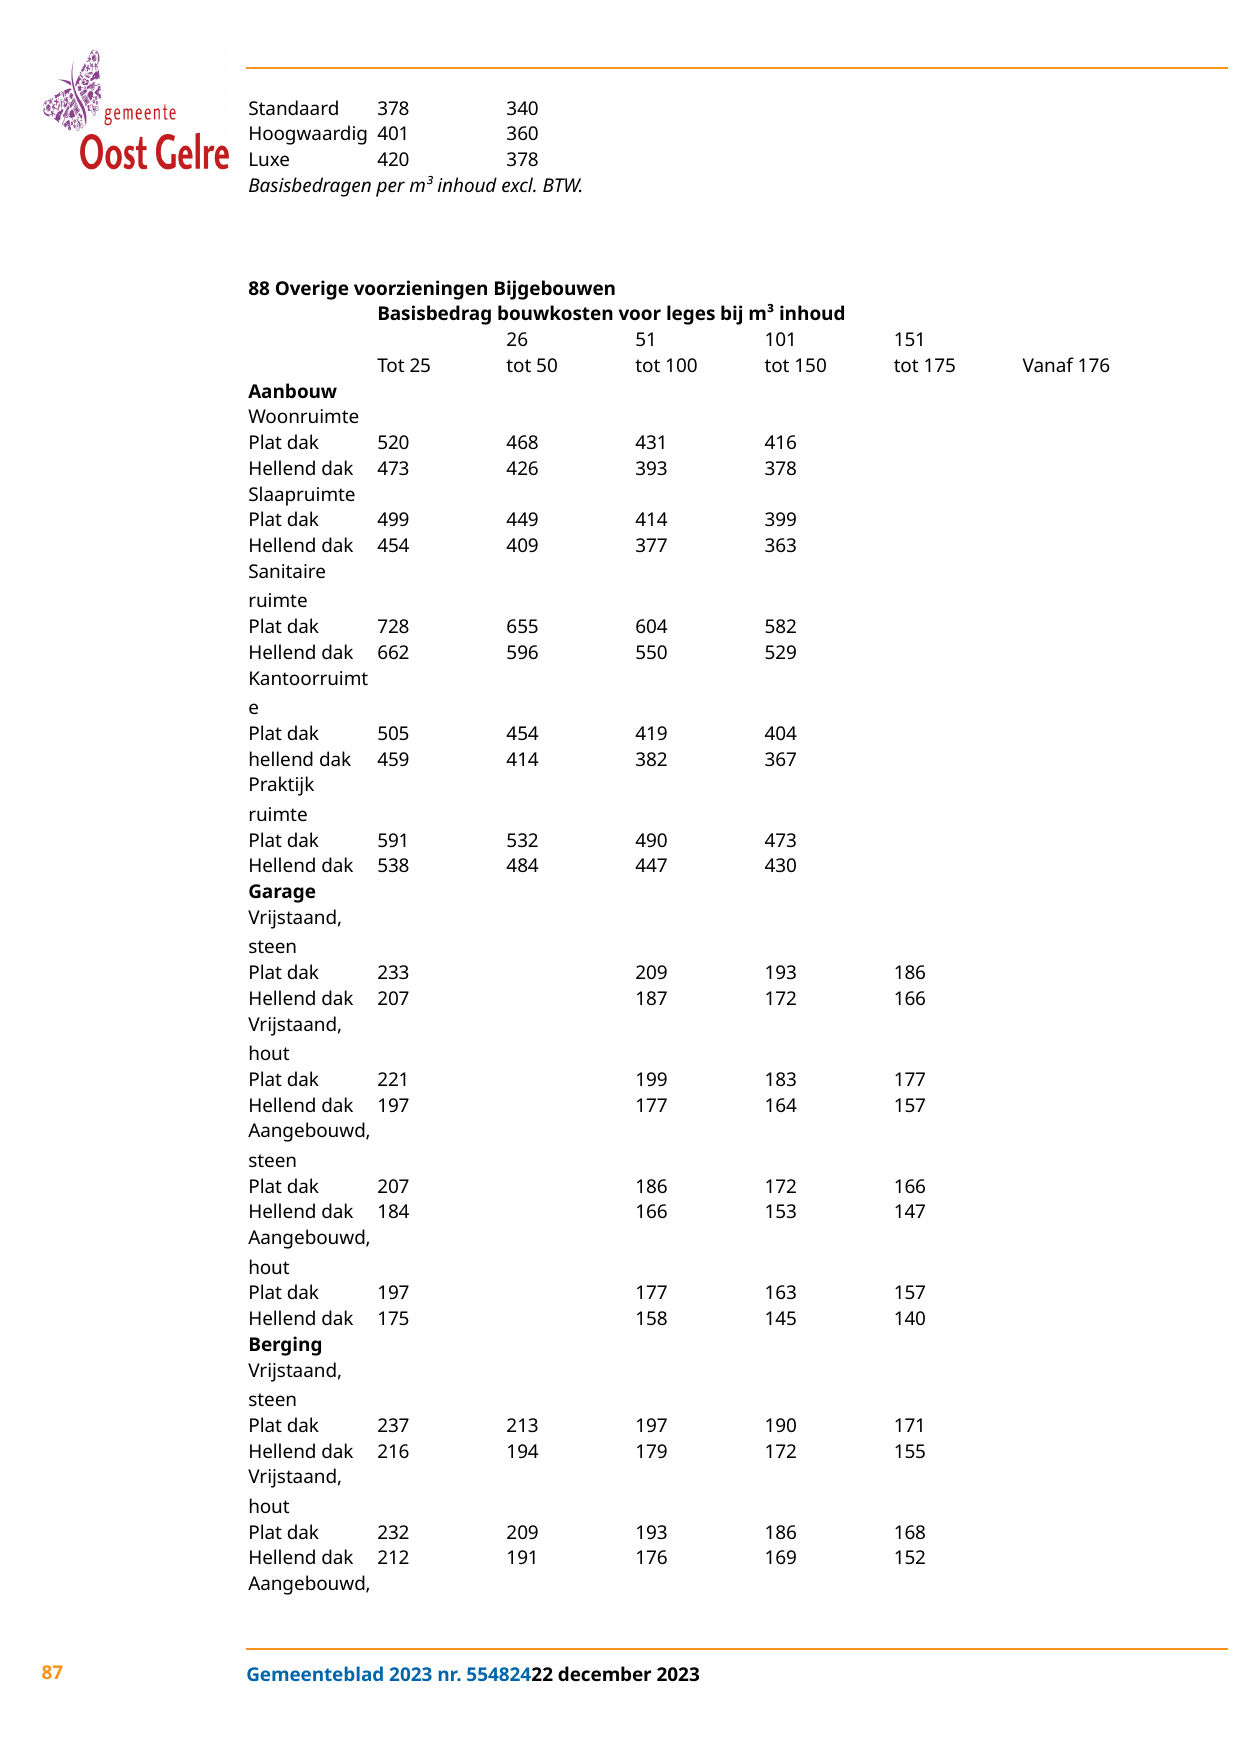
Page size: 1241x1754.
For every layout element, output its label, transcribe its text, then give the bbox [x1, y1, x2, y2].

table_cell [506, 665, 635, 720]
table_cell [894, 172, 1022, 198]
table_cell 207 [377, 1173, 506, 1198]
table_cell [894, 665, 1022, 720]
table_cell Plat dak [248, 429, 377, 455]
table_cell [506, 1357, 635, 1412]
table_cell [764, 1357, 893, 1412]
table_cell 193 [635, 1519, 764, 1544]
table_cell [894, 95, 1022, 121]
table_cell 363 [764, 532, 893, 558]
table_cell [894, 1464, 1152, 1519]
table_cell Plat dak [248, 1519, 377, 1544]
table_cell [764, 1011, 893, 1066]
table_cell 26 [506, 326, 635, 352]
table_cell tot 175 [894, 352, 1022, 378]
table_cell [635, 1224, 764, 1279]
table_cell Hellend dak [248, 455, 377, 481]
table_cell [764, 198, 893, 223]
table_cell 426 [506, 455, 635, 481]
table_cell [635, 1331, 764, 1357]
table_cell 409 [506, 532, 635, 558]
table_cell [506, 1305, 635, 1331]
table_cell [894, 1118, 1152, 1173]
table_cell 177 [635, 1280, 764, 1305]
table_cell 505 [377, 720, 506, 746]
table_cell Vrijstaand, hout [248, 1011, 377, 1066]
table_cell Hellend dak [248, 532, 377, 558]
table_cell [894, 827, 1022, 852]
table_cell [377, 1331, 506, 1357]
table_cell [506, 985, 635, 1011]
table_cell 420 [377, 146, 506, 172]
table_cell 399 [764, 506, 893, 532]
table_cell Hellend dak [248, 1438, 377, 1463]
table_cell Woonruimte [248, 404, 377, 429]
table_cell [894, 532, 1022, 558]
table_cell [1023, 639, 1152, 665]
table_cell 582 [764, 613, 893, 639]
table_cell [377, 1011, 506, 1066]
table_cell 532 [506, 827, 635, 852]
table_cell [377, 378, 506, 403]
table_cell 449 [506, 506, 635, 532]
table_cell Kantoorruimte [248, 665, 377, 720]
table_cell Berging [248, 1331, 377, 1357]
table_cell Plat dak [248, 1066, 377, 1092]
table_cell [377, 558, 506, 613]
table_cell [506, 1570, 635, 1596]
table_cell [1023, 95, 1152, 121]
table_cell 166 [635, 1199, 764, 1224]
table_cell [764, 904, 893, 959]
table_cell [1023, 172, 1152, 198]
table_cell Plat dak [248, 1412, 377, 1438]
table_cell 340 [506, 95, 635, 121]
table_cell [506, 558, 635, 613]
table_cell Hellend dak [248, 1092, 377, 1117]
table_cell 197 [377, 1092, 506, 1117]
table_cell 596 [506, 639, 635, 665]
table_cell 655 [506, 613, 635, 639]
table_cell [894, 1011, 1152, 1066]
table_cell 191 [506, 1545, 635, 1570]
table_cell 197 [377, 1280, 506, 1305]
table_cell 158 [635, 1305, 764, 1331]
table_cell Basisbedrag bouwkosten voor leges bij m³ inhoud [377, 301, 1152, 326]
table_cell [1023, 121, 1152, 146]
table_cell 604 [635, 613, 764, 639]
table_cell Aangebouwd, hout [248, 1224, 377, 1279]
table_cell 419 [635, 720, 764, 746]
table_cell Plat dak [248, 613, 377, 639]
table_cell [1023, 853, 1152, 878]
table_cell [1023, 827, 1152, 852]
table_cell 416 [764, 429, 893, 455]
table_cell [1023, 249, 1152, 275]
table_cell 378 [377, 95, 506, 121]
table_cell [635, 1464, 764, 1519]
table_cell 175 [377, 1305, 506, 1331]
table_cell [248, 224, 377, 249]
table_cell [506, 1118, 635, 1173]
table_cell Vanaf 176 [1023, 352, 1152, 378]
table_cell [506, 1011, 635, 1066]
table_cell [764, 771, 893, 827]
table_cell [506, 1092, 635, 1117]
table_cell [894, 613, 1022, 639]
table_cell [894, 771, 1022, 827]
table_cell 550 [635, 639, 764, 665]
table_cell [635, 771, 764, 827]
table_cell [377, 904, 506, 959]
table_cell [894, 1357, 1152, 1412]
table_cell Plat dak [248, 720, 377, 746]
table_cell [635, 1357, 764, 1412]
table_cell 168 [894, 1519, 1152, 1544]
table_cell Garage [248, 878, 377, 904]
table_cell [506, 198, 635, 223]
table_cell 490 [635, 827, 764, 852]
table_cell Plat dak [248, 1173, 377, 1198]
table_cell [1023, 878, 1152, 904]
table_cell 51 [635, 326, 764, 352]
table_cell [894, 506, 1022, 532]
table_cell 187 [635, 985, 764, 1011]
table_cell tot 50 [506, 352, 635, 378]
table_cell 468 [506, 429, 635, 455]
table_cell [764, 481, 893, 506]
table_cell 212 [377, 1545, 506, 1570]
table_cell Hoogwaardig [248, 121, 377, 146]
table_cell [764, 224, 893, 249]
table_cell 190 [764, 1412, 893, 1438]
table_cell 454 [506, 720, 635, 746]
table_cell 186 [894, 959, 1152, 985]
table_cell Vrijstaand, steen [248, 904, 377, 959]
table_cell 199 [635, 1066, 764, 1092]
table_cell 155 [894, 1438, 1152, 1463]
table_cell [764, 121, 893, 146]
table_cell 367 [764, 746, 893, 771]
table_cell 172 [764, 985, 893, 1011]
table_cell [894, 249, 1022, 275]
table_cell 404 [764, 720, 893, 746]
table_cell Sanitaire ruimte [248, 558, 377, 613]
table_cell Vrijstaand, steen [248, 1357, 377, 1412]
table_cell Vrijstaand, hout [248, 1464, 377, 1519]
table_cell [764, 1118, 893, 1173]
table_cell [635, 481, 764, 506]
table_cell 221 [377, 1066, 506, 1092]
table_cell [635, 95, 764, 121]
table_cell [894, 455, 1022, 481]
table_cell [506, 481, 635, 506]
table_cell [635, 1118, 764, 1173]
table_cell [894, 198, 1022, 223]
table_cell [377, 1464, 506, 1519]
table_cell 183 [764, 1066, 893, 1092]
table_cell 591 [377, 827, 506, 852]
table_cell [894, 1224, 1152, 1279]
table_cell [635, 665, 764, 720]
table_cell 360 [506, 121, 635, 146]
table_cell 414 [635, 506, 764, 532]
table_cell [764, 95, 893, 121]
table_cell Plat dak [248, 1280, 377, 1305]
table_cell 232 [377, 1519, 506, 1544]
table_cell [894, 853, 1022, 878]
table_cell [764, 249, 893, 275]
table_cell [377, 249, 506, 275]
table_cell [506, 224, 635, 249]
table_cell [894, 746, 1022, 771]
table_cell [506, 1224, 635, 1279]
table_cell 172 [764, 1438, 893, 1463]
table_cell [894, 1570, 1152, 1596]
table_cell [635, 146, 764, 172]
table_cell 193 [764, 959, 893, 985]
table_cell [506, 1066, 635, 1092]
table_cell Hellend dak [248, 639, 377, 665]
table_cell 186 [635, 1173, 764, 1198]
table_cell [764, 1570, 893, 1596]
table_cell [377, 1224, 506, 1279]
table_cell [635, 249, 764, 275]
table_cell [635, 404, 764, 429]
table_cell [894, 224, 1022, 249]
table_cell [1023, 224, 1152, 249]
table_cell 237 [377, 1412, 506, 1438]
table_cell [1023, 378, 1152, 403]
table_cell [377, 878, 506, 904]
table_cell Hellend dak [248, 1545, 377, 1570]
table_cell [1023, 532, 1152, 558]
table_cell Hellend dak [248, 1199, 377, 1224]
table_cell Praktijk ruimte [248, 771, 377, 827]
table_cell Plat dak [248, 959, 377, 985]
table_cell [377, 1357, 506, 1412]
table_cell 101 [764, 326, 893, 352]
table_cell 177 [894, 1066, 1152, 1092]
table_cell 213 [506, 1412, 635, 1438]
table_cell [1023, 326, 1152, 352]
table_cell 484 [506, 853, 635, 878]
table_cell [506, 878, 635, 904]
table_cell [377, 1570, 506, 1596]
table_cell Hellend dak [248, 853, 377, 878]
table_cell [1023, 455, 1152, 481]
table_cell Plat dak [248, 827, 377, 852]
table_cell [635, 198, 764, 223]
table_cell [1023, 613, 1152, 639]
table_cell 151 [894, 326, 1022, 352]
table_cell 157 [894, 1280, 1152, 1305]
table_cell 499 [377, 506, 506, 532]
table_cell Hellend dak [248, 1305, 377, 1331]
table_cell [894, 639, 1022, 665]
table_cell Plat dak [248, 506, 377, 532]
table_cell [506, 1280, 635, 1305]
table_cell 430 [764, 853, 893, 878]
table_cell 163 [764, 1280, 893, 1305]
table_cell 378 [506, 146, 635, 172]
table_cell Aanbouw [248, 378, 377, 403]
table_cell [764, 146, 893, 172]
table_cell 177 [635, 1092, 764, 1117]
table_cell 382 [635, 746, 764, 771]
table_cell 662 [377, 639, 506, 665]
table_cell 184 [377, 1199, 506, 1224]
table_cell [506, 771, 635, 827]
table_cell 172 [764, 1173, 893, 1198]
table_cell 454 [377, 532, 506, 558]
table_cell Slaapruimte [248, 481, 377, 506]
table_cell 728 [377, 613, 506, 639]
table_cell 520 [377, 429, 506, 455]
table_cell [635, 878, 764, 904]
table_cell [506, 404, 635, 429]
table_cell [635, 121, 764, 146]
table_cell Basisbedragen per m³ inhoud excl. BTW. [248, 172, 893, 198]
table_cell 186 [764, 1519, 893, 1544]
table_cell [377, 665, 506, 720]
table_cell [377, 224, 506, 249]
table_cell [894, 904, 1152, 959]
table_cell [894, 558, 1022, 613]
table_cell [635, 1011, 764, 1066]
table_cell [506, 959, 635, 985]
table_cell [1023, 506, 1152, 532]
table_cell [764, 404, 893, 429]
table_cell 459 [377, 746, 506, 771]
table_cell [248, 326, 377, 378]
table_cell [635, 558, 764, 613]
table_cell [764, 378, 893, 403]
table_cell 197 [635, 1412, 764, 1438]
table_cell 414 [506, 746, 635, 771]
table_cell Aangebouwd, [248, 1570, 377, 1596]
table_cell 166 [894, 985, 1152, 1011]
table_cell [764, 665, 893, 720]
table_cell 209 [506, 1519, 635, 1544]
table_cell 88 Overige voorzieningen Bijgebouwen [248, 275, 1152, 301]
table_cell 209 [635, 959, 764, 985]
table_cell hellend dak [248, 746, 377, 771]
table_cell [764, 878, 893, 904]
table_cell [1023, 198, 1152, 223]
table_cell 538 [377, 853, 506, 878]
table_cell tot 100 [635, 352, 764, 378]
table_cell [377, 326, 506, 352]
table_cell [764, 1464, 893, 1519]
table_cell [764, 558, 893, 613]
table_cell [506, 378, 635, 403]
table_cell Tot 25 [377, 352, 506, 378]
table_cell 153 [764, 1199, 893, 1224]
table_cell 207 [377, 985, 506, 1011]
table_cell [1023, 146, 1152, 172]
table_cell [1023, 481, 1152, 506]
table_cell 166 [894, 1173, 1152, 1198]
table_cell [506, 1173, 635, 1198]
table_cell 378 [764, 455, 893, 481]
table_cell 529 [764, 639, 893, 665]
table_cell [894, 146, 1022, 172]
table_cell [894, 404, 1022, 455]
table_cell 169 [764, 1545, 893, 1570]
table_cell [1023, 558, 1152, 613]
table_cell [894, 481, 1022, 506]
table_cell [894, 878, 1022, 904]
table_cell [1023, 404, 1152, 455]
table_cell [1023, 746, 1152, 771]
table_cell [894, 378, 1022, 403]
table_cell [635, 904, 764, 959]
table_cell [1023, 720, 1152, 746]
table_cell [1023, 665, 1152, 720]
table_cell Luxe [248, 146, 377, 172]
table_cell [894, 1331, 1152, 1357]
table_cell [506, 1464, 635, 1519]
table_cell 157 [894, 1092, 1152, 1117]
table_cell [1023, 771, 1152, 827]
table_cell [377, 404, 506, 429]
table_cell 194 [506, 1438, 635, 1463]
table_cell [506, 904, 635, 959]
table_cell [764, 1224, 893, 1279]
table_cell 176 [635, 1545, 764, 1570]
table_cell [635, 378, 764, 403]
table_cell 393 [635, 455, 764, 481]
table_cell [506, 1331, 635, 1357]
table_cell [635, 1570, 764, 1596]
table_cell 152 [894, 1545, 1152, 1570]
table_cell 171 [894, 1412, 1152, 1438]
table_cell [764, 1331, 893, 1357]
table_cell [506, 249, 635, 275]
table_cell 179 [635, 1438, 764, 1463]
table_cell 377 [635, 532, 764, 558]
table_cell 473 [764, 827, 893, 852]
table_cell [248, 249, 377, 275]
table_cell Hellend dak [248, 985, 377, 1011]
table_cell 140 [894, 1305, 1152, 1331]
table_cell [377, 771, 506, 827]
table_cell tot 150 [764, 352, 893, 378]
table_cell 233 [377, 959, 506, 985]
table_cell [506, 1199, 635, 1224]
table_cell 164 [764, 1092, 893, 1117]
table_cell [635, 224, 764, 249]
table_cell 145 [764, 1305, 893, 1331]
table_cell 401 [377, 121, 506, 146]
table_cell [377, 481, 506, 506]
table_cell [894, 720, 1022, 746]
table_cell [248, 198, 377, 223]
table_cell Aangebouwd, steen [248, 1118, 377, 1173]
table_cell [377, 1118, 506, 1173]
table_cell 216 [377, 1438, 506, 1463]
table_cell [248, 301, 377, 326]
table_cell 447 [635, 853, 764, 878]
table_cell 473 [377, 455, 506, 481]
picture [41, 47, 231, 172]
table_cell [894, 121, 1022, 146]
table_cell Standaard [248, 95, 377, 121]
table_cell 431 [635, 429, 764, 455]
table_cell 147 [894, 1199, 1152, 1224]
table_cell [377, 198, 506, 223]
